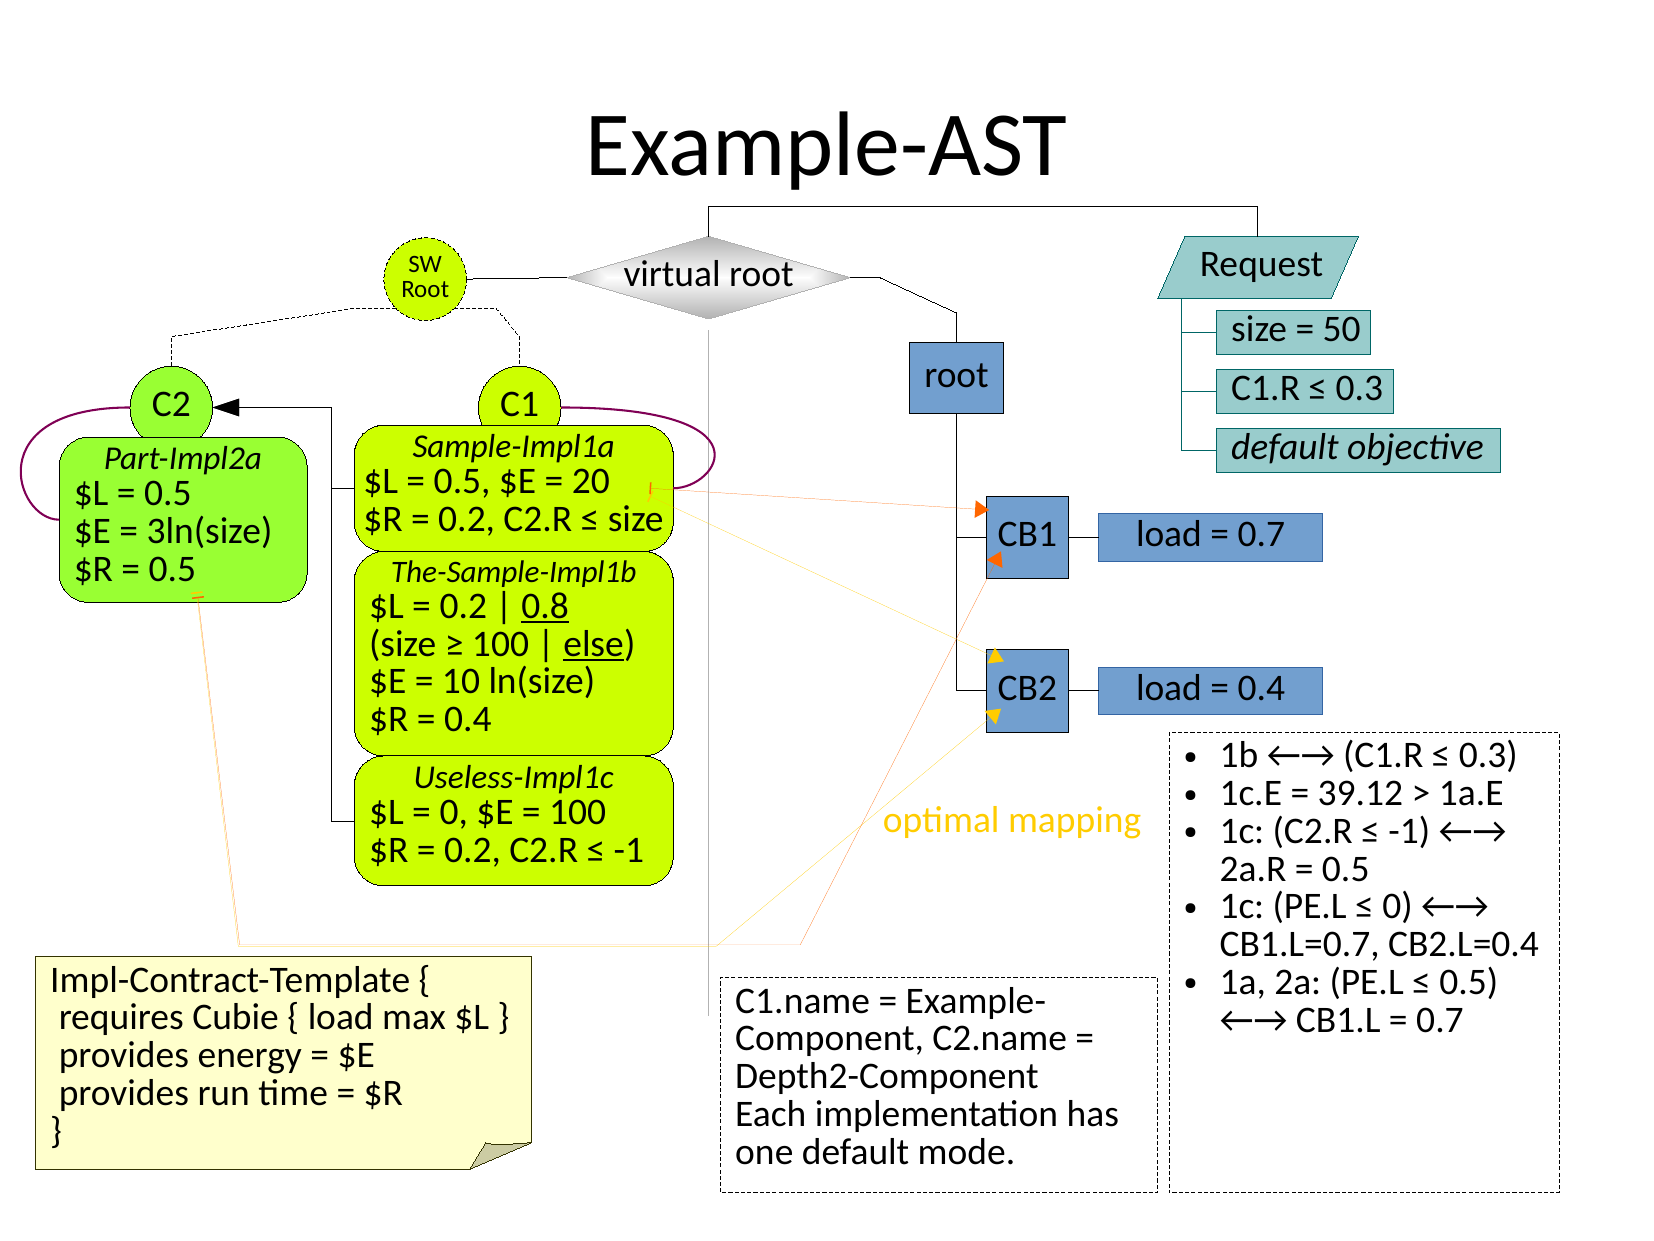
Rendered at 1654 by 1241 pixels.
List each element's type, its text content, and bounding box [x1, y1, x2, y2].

text_box 1b ←→ (C1.R ≤ 0.3) 1c.E = 39.12 > 1a.E 1c: (C2.R ≤ -1) ←→ 2a.R = 0.5 1c: (PE.L ≤ 0) ←→ CB1.L=0.7, CB2.L=0.4 1a, 2a: (PE.L ≤ 0.5) ←→ CB1.L = 0.7 [1169, 732, 1560, 1193]
text_box default objective [1216, 428, 1501, 473]
text_box Part-Impl2a $L = 0.5 $E = 3ln(size) $R = 0.5 [59, 437, 308, 603]
text_box Request [1157, 236, 1359, 299]
text_box root [909, 342, 1004, 414]
text_box size = 50 [1216, 310, 1371, 355]
text_box C1.R ≤ 0.3 [1216, 369, 1394, 414]
title Example-AST [82, 49, 1571, 257]
text_box virtual root [567, 257, 850, 319]
text_box C1 [478, 366, 561, 425]
text_box C1.name = Example-Component, C2.name = Depth2-Component Each implementation has one default mode. [720, 977, 1158, 1193]
text_box optimal mapping [868, 797, 1169, 850]
text_box CB1 [986, 561, 993, 578]
text_box The-Sample-Impl1b $L = 0.2 | 0.8 (size ≥ 100 | else) $E = 10 ln(size) $R = 0.4 [354, 551, 674, 756]
text_box CB1 [986, 496, 1069, 579]
text_box C2 [130, 366, 213, 437]
text_box load = 0.7 [1098, 513, 1323, 562]
text_box Useless-Impl1c $L = 0, $E = 100 $R = 0.2, C2.R ≤ -1 [354, 755, 674, 886]
text_box Sample-Impl1a $L = 0.5, $E = 20 $R = 0.2, C2.R ≤ size [354, 425, 674, 551]
text_box SW Root [383, 237, 467, 321]
text_box Impl-Contract-Template { requires Cubie { load max $L } provides energy = $E provides run time = $R } [35, 956, 532, 1170]
text_box CB2 [986, 649, 1069, 733]
text_box load = 0.4 [1098, 667, 1323, 715]
